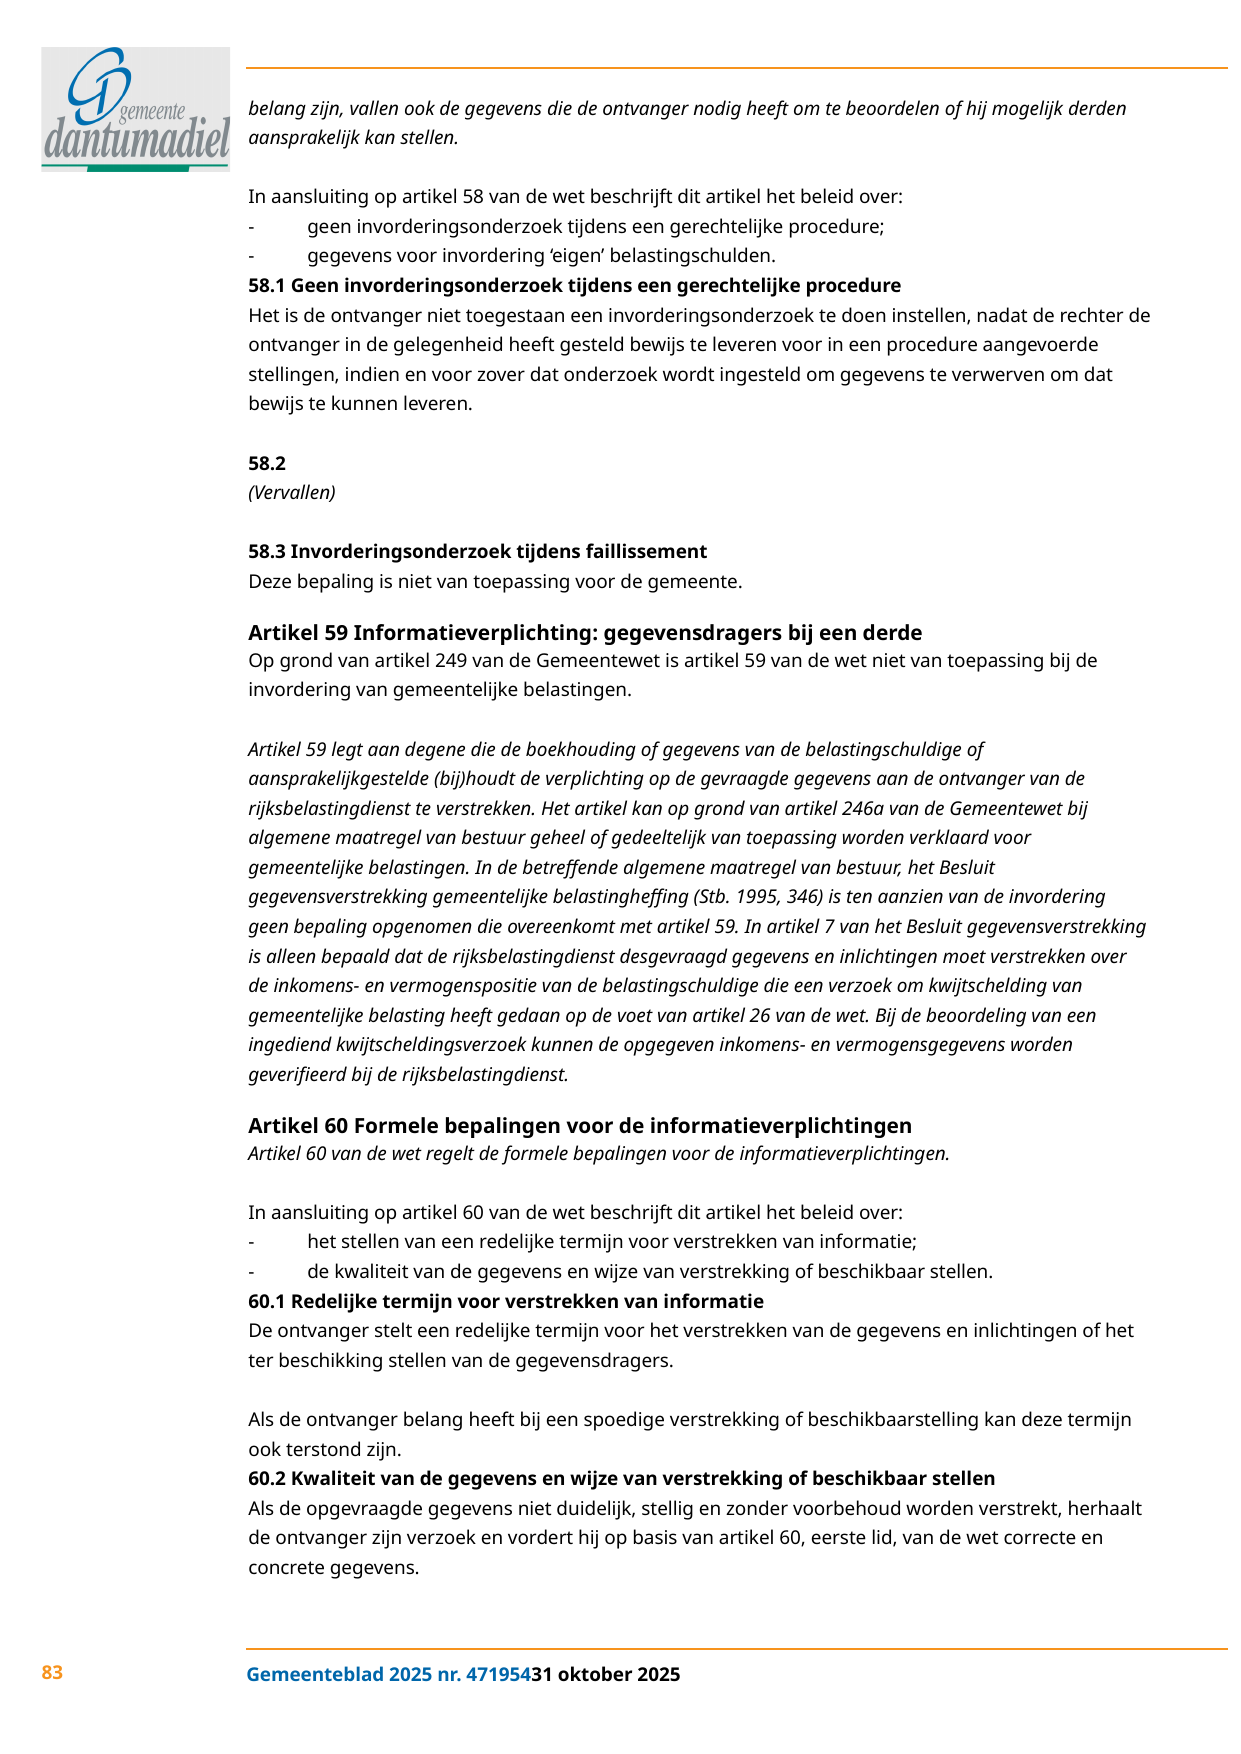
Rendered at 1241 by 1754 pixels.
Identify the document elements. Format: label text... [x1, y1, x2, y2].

text Artikel 59 Informatieverplichting: gegevensdragers bij een derde [248, 618, 1152, 647]
list geen invorderingsonderzoek tijdens een gerechtelijke procedure; [248, 213, 1152, 239]
text 60.1 Redelijke termijn voor verstrekken van informatie [248, 1288, 1152, 1314]
text De ontvanger stelt een redelijke termijn voor het verstrekken van de gegevens en inlichtingen of het ter beschikking stellen van de gegevensdragers. [248, 1317, 1152, 1373]
text belang zijn, vallen ook de gegevens die de ontvanger nodig heeft om te beoordelen of hij mogelijk derden aansprakelijk kan stellen. [248, 95, 1152, 150]
text 58.3 Invorderingsonderzoek tijdens faillissement [248, 538, 1152, 564]
text (Vervallen) [248, 479, 1152, 505]
list het stellen van een redelijke termijn voor verstrekken van informatie; [248, 1229, 1152, 1254]
text Artikel 59 legt aan degene die de boekhouding of gegevens van de belastingschuldige of aansprakelijkgestelde (bij)houdt de verplichting op de gevraagde gegevens aan de ontvanger van de rijksbelastingdienst te verstrekken. Het artikel kan op grond van artikel 246a van de Gemeentewet bij algemene maatregel van bestuur geheel of gedeeltelijk van toepassing worden verklaard voor gemeentelijke belastingen. In de betreffende algemene maatregel van bestuur, het Besluit gegevensverstrekking gemeentelijke belastingheffing (Stb. 1995, 346) is ten aanzien van de invordering geen bepaling opgenomen die overeenkomt met artikel 59. In artikel 7 van het Besluit gegevensverstrekking is alleen bepaald dat de rijksbelastingdienst desgevraagd gegevens en inlichtingen moet verstrekken over de inkomens- en vermogenspositie van de belastingschuldige die een verzoek om kwijtschelding van gemeentelijke belasting heeft gedaan op de voet van artikel 26 van de wet. Bij de beoordeling van een ingediend kwijtscheldingsverzoek kunnen de opgegeven inkomens- en vermogensgegevens worden geverifieerd bij de rijksbelastingdienst. [248, 736, 1152, 1087]
text Als de opgevraagde gegevens niet duidelijk, stellig en zonder voorbehoud worden verstrekt, herhaalt de ontvanger zijn verzoek en vordert hij op basis van artikel 60, eerste lid, van de wet correcte en concrete gegevens. [248, 1495, 1152, 1580]
text 58.1 Geen invorderingsonderzoek tijdens een gerechtelijke procedure [248, 272, 1152, 298]
text 60.2 Kwaliteit van de gegevens en wijze van verstrekking of beschikbaar stellen [248, 1465, 1152, 1491]
picture [41, 47, 231, 172]
text In aansluiting op artikel 58 van de wet beschrijft dit artikel het beleid over: [248, 183, 1152, 209]
list gegevens voor invordering ‘eigen’ belastingschulden. [248, 243, 1152, 268]
text In aansluiting op artikel 60 van de wet beschrijft dit artikel het beleid over: [248, 1199, 1152, 1225]
text Als de ontvanger belang heeft bij een spoedige verstrekking of beschikbaarstelling kan deze termijn ook terstond zijn. [248, 1406, 1152, 1462]
list de kwaliteit van de gegevens en wijze van verstrekking of beschikbaar stellen. [248, 1258, 1152, 1284]
text Het is de ontvanger niet toegestaan een invorderingsonderzoek te doen instellen, nadat de rechter de ontvanger in de gelegenheid heeft gesteld bewijs te leveren voor in een procedure aangevoerde stellingen, indien en voor zover dat onderzoek wordt ingesteld om gegevens te verwerven om dat bewijs te kunnen leveren. [248, 302, 1152, 416]
text Artikel 60 Formele bepalingen voor de informatieverplichtingen [248, 1112, 1152, 1140]
text Op grond van artikel 249 van de Gemeentewet is artikel 59 van de wet niet van toepassing bij de invordering van gemeentelijke belastingen. [248, 647, 1152, 702]
text Artikel 60 van de wet regelt de formele bepalingen voor de informatieverplichtingen. [248, 1140, 1152, 1166]
text 58.2 [248, 450, 1152, 476]
text Deze bepaling is niet van toepassing voor de gemeente. [248, 568, 1152, 594]
